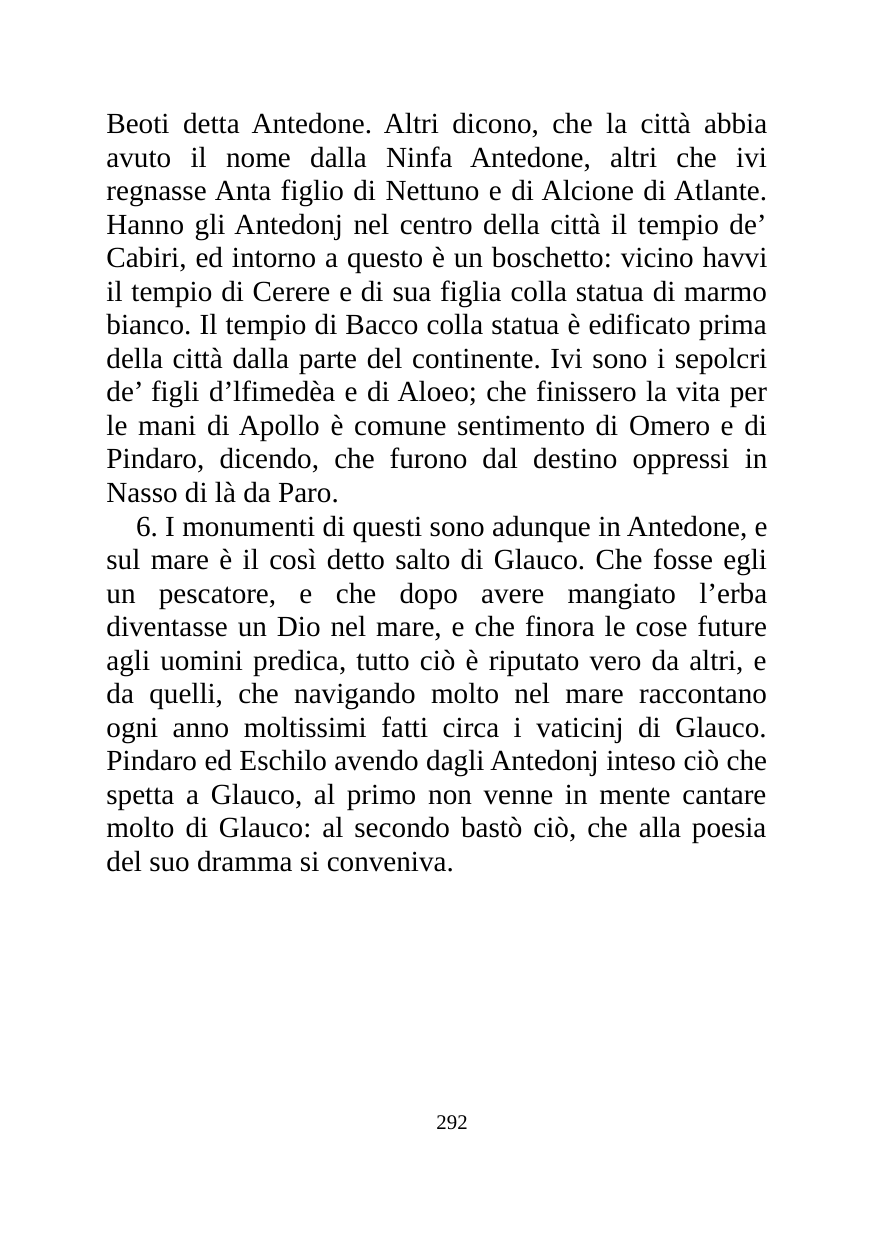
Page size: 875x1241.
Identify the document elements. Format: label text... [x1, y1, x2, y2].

text Beoti detta Antedone. Altri dicono, che la città abbia avuto il nome dalla Ninfa Antedone, altri che ivi regnasse Anta figlio di Nettuno e di Alcione di Atlante. Hanno gli Antedonj nel centro della città il tempio de’ Cabiri, ed intorno a questo è un boschetto: vicino havvi il tempio di Cerere e di sua figlia colla statua di marmo bianco. Il tempio di Bacco colla statua è edificato prima della città dalla parte del continente. Ivi sono i sepolcri de’ figli d’lfimedèa e di Aloeo; che finissero la vita per le mani di Apollo è comune sentimento di Omero e di Pindaro, dicendo, che furono dal destino oppressi in Nasso di là da Paro. [106, 106, 768, 509]
text 6. I monumenti di questi sono adunque in Antedone, e sul mare è il così detto salto di Glauco. Che fosse egli un pescatore, e che dopo avere mangiato l’erba diventasse un Dio nel mare, e che finora le cose future agli uomini predica, tutto ciò è riputato vero da altri, e da quelli, che navigando molto nel mare raccontano ogni anno moltissimi fatti circa i vaticinj di Glauco. Pindaro ed Eschilo avendo dagli Antedonj inteso ciò che spetta a Glauco, al primo non venne in mente cantare molto di Glauco: al secondo bastò ciò, che alla poesia del suo dramma si conveniva. [106, 509, 768, 878]
